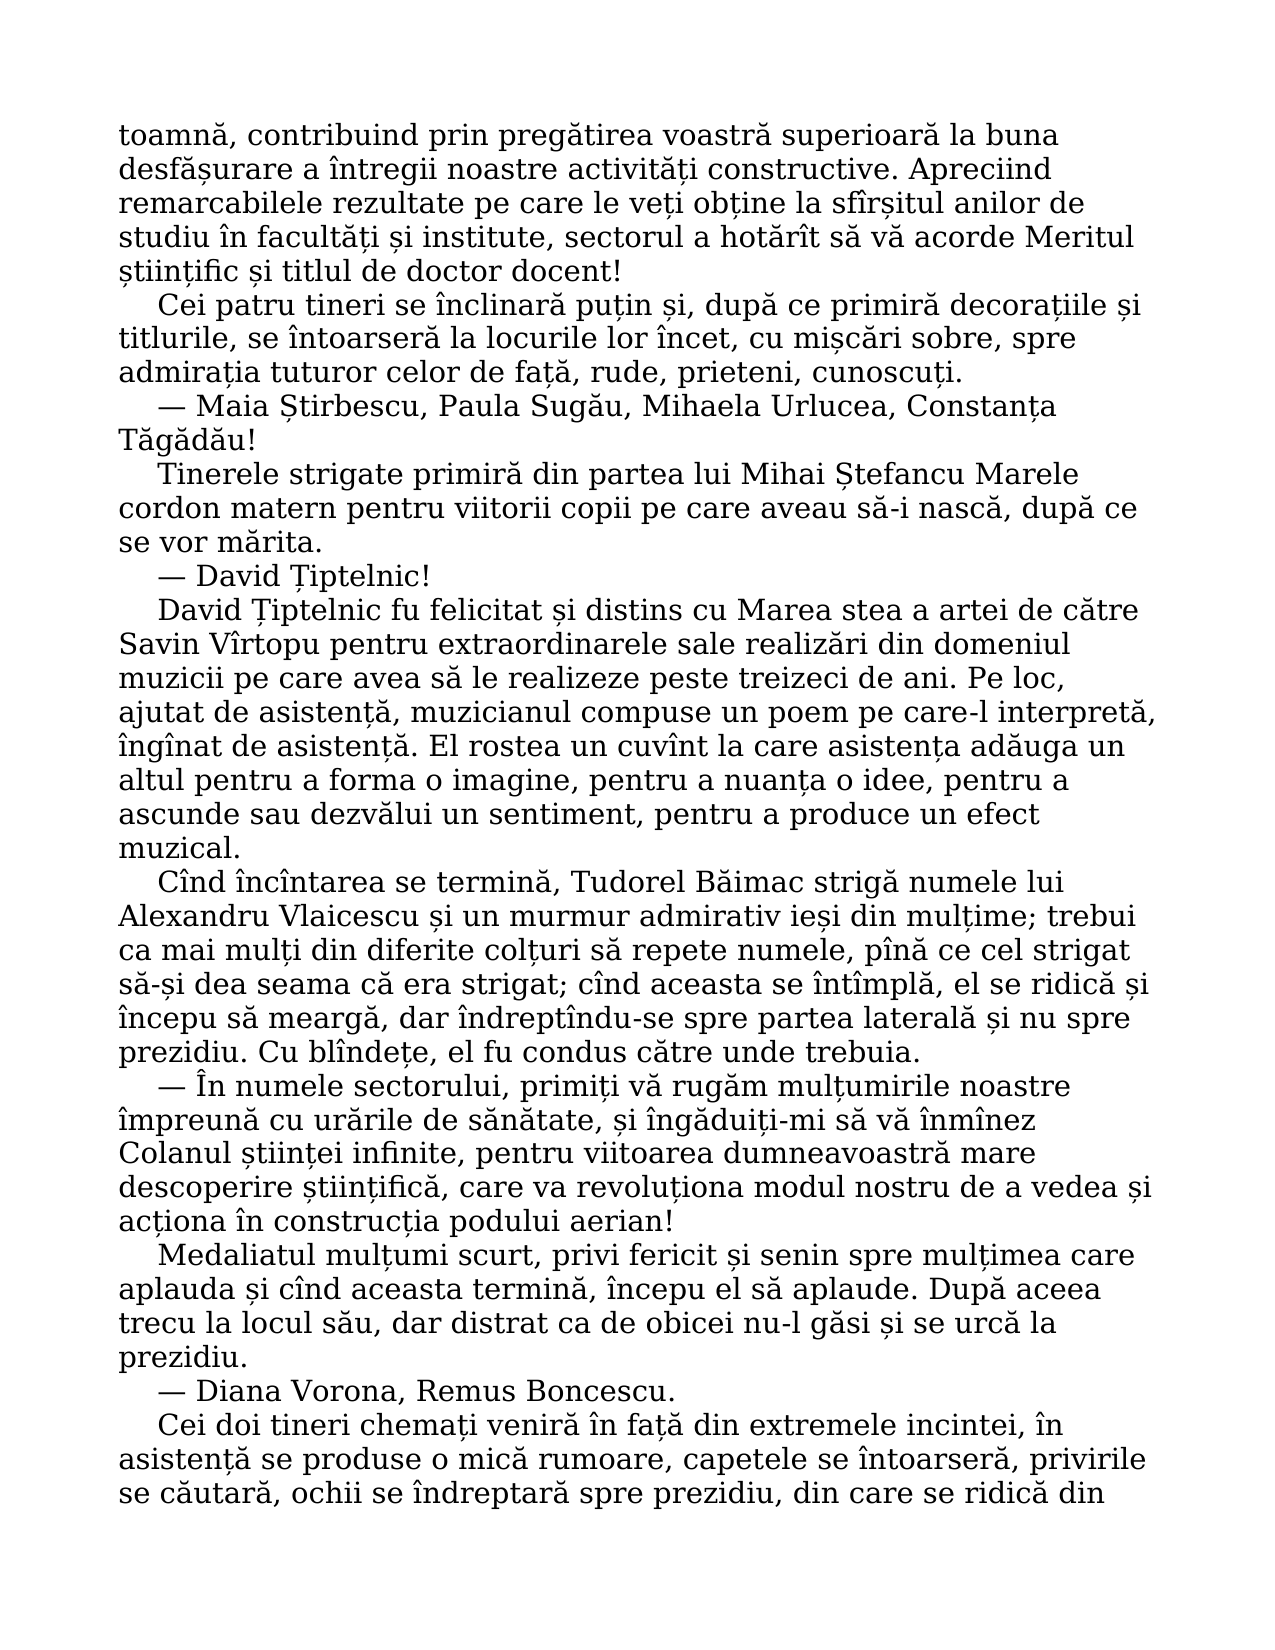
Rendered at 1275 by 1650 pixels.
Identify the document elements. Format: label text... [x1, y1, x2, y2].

text — Diana Vorona, Remus Boncescu. [118, 1374, 1157, 1408]
text Tinerele strigate primiră din partea lui Mihai Ștefancu Marele cordon matern pentru viitorii copii pe care aveau să‑i nască, după ce se vor mărita. [118, 458, 1157, 559]
text Cînd încîntarea se termină, Tudorel Băimac strigă numele lui Alexandru Vlaicescu și un murmur admirativ ieși din mulțime; trebui ca mai mulți din diferite colțuri să repete numele, pînă ce cel strigat să‑și dea seama că era strigat; cînd aceasta se întîmplă, el se ridică și începu să meargă, dar îndreptîndu‑se spre partea laterală și nu spre prezidiu. Cu blîndețe, el fu condus către unde trebuia. [118, 865, 1157, 1069]
text Medaliatul mulțumi scurt, privi fericit și senin spre mulțimea care aplauda și cînd aceasta termină, începu el să aplaude. După aceea trecu la locul său, dar distrat ca de obicei nu‑l găsi și se urcă la prezidiu. [118, 1239, 1157, 1374]
text — Maia Știrbescu, Paula Sugău, Mihaela Urlucea, Constanța Tăgădău! [118, 390, 1157, 458]
text toamnă, contribuind prin pregătirea voastră superioară la buna desfășurare a întregii noastre activități constructive. Apreciind remarcabilele rezultate pe care le veți obține la sfîrșitul anilor de studiu în facultăți și institute, sectorul a hotărît să vă acorde Meritul științific și titlul de doctor docent! [118, 118, 1157, 288]
text — David Țiptelnic! [118, 559, 1157, 593]
text Cei doi tineri chemați veniră în față din extremele incintei, în asistență se produse o mică rumoare, capetele se întoarseră, privirile se căutară, ochii se îndreptară spre prezidiu, din care se ridică din [118, 1408, 1157, 1510]
text David Țiptelnic fu felicitat și distins cu Marea stea a artei de către Savin Vîrtopu pentru extraordinarele sale realizări din domeniul muzicii pe care avea să le realizeze peste treizeci de ani. Pe loc, ajutat de asistență, muzicianul compuse un poem pe care‑l interpretă, îngînat de asistență. El rostea un cuvînt la care asistența adăuga un altul pentru a forma o imagine, pentru a nuanța o idee, pentru a ascunde sau dezvălui un sentiment, pentru a produce un efect muzical. [118, 593, 1157, 865]
text Cei patru tineri se înclinară puțin și, după ce primiră decorațiile și titlurile, se întoarseră la locurile lor încet, cu mișcări sobre, spre admirația tuturor celor de față, rude, prieteni, cunoscuți. [118, 288, 1157, 390]
text — În numele sectorului, primiți vă rugăm mulțumirile noastre împreună cu urările de sănătate, și îngăduiți‑mi să vă înmînez Colanul științei infinite, pentru viitoarea dumneavoastră mare descoperire științifică, care va revoluționa modul nostru de a vedea și acționa în construcția podului aerian! [118, 1069, 1157, 1239]
